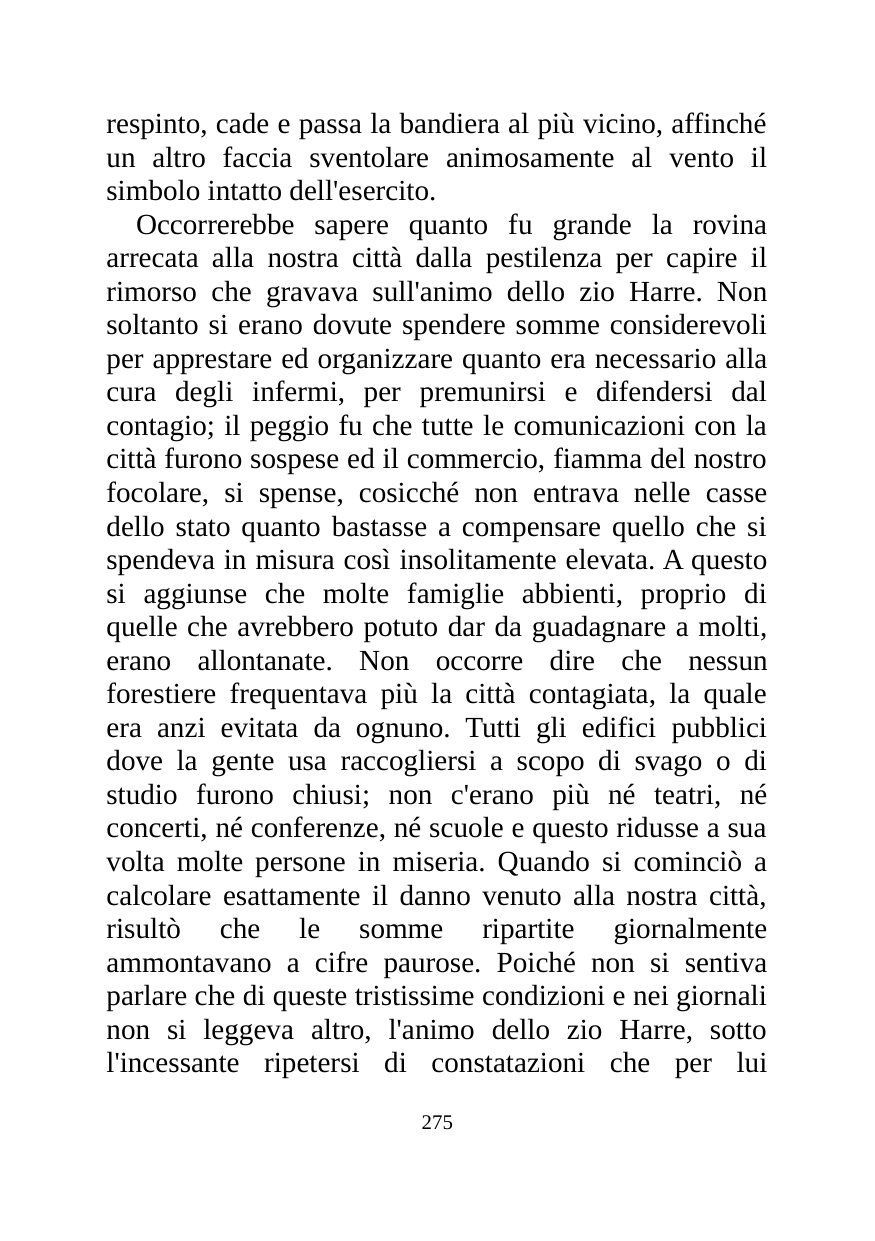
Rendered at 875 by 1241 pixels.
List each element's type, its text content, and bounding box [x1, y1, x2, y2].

text Occorrerebbe sapere quanto fu grande la rovina arrecata alla nostra città dalla pestilenza per capire il rimorso che gravava sull'animo dello zio Harre. Non soltanto si erano dovute spendere somme considerevoli per apprestare ed organizzare quanto era necessario alla cura degli infermi, per premunirsi e difendersi dal contagio; il peggio fu che tutte le comunicazioni con la città furono sospese ed il commercio, fiamma del nostro focolare, si spense, cosicché non entrava nelle casse dello stato quanto bastasse a compensare quello che si spendeva in misura così insolitamente elevata. A questo si aggiunse che molte famiglie abbienti, proprio di quelle che avrebbero potuto dar da guadagnare a molti, erano allontanate. Non occorre dire che nessun forestiere frequentava più la città contagiata, la quale era anzi evitata da ognuno. Tutti gli edifici pubblici dove la gente usa raccogliersi a scopo di svago o di studio furono chiusi; non c'erano più né teatri, né concerti, né conferenze, né scuole e questo ridusse a sua volta molte persone in miseria. Quando si cominciò a calcolare esattamente il danno venuto alla nostra città, risultò che le somme ripartite giornalmente ammontavano a cifre paurose. Poiché non si sentiva parlare che di queste tristissime condizioni e nei giornali non si leggeva altro, l'animo dello zio Harre, sotto l'incessante ripetersi di constatazioni che per lui [106, 207, 768, 1079]
text respinto, cade e passa la bandiera al più vicino, affinché un altro faccia sventolare animosamente al vento il simbolo intatto dell'esercito. [106, 106, 768, 207]
